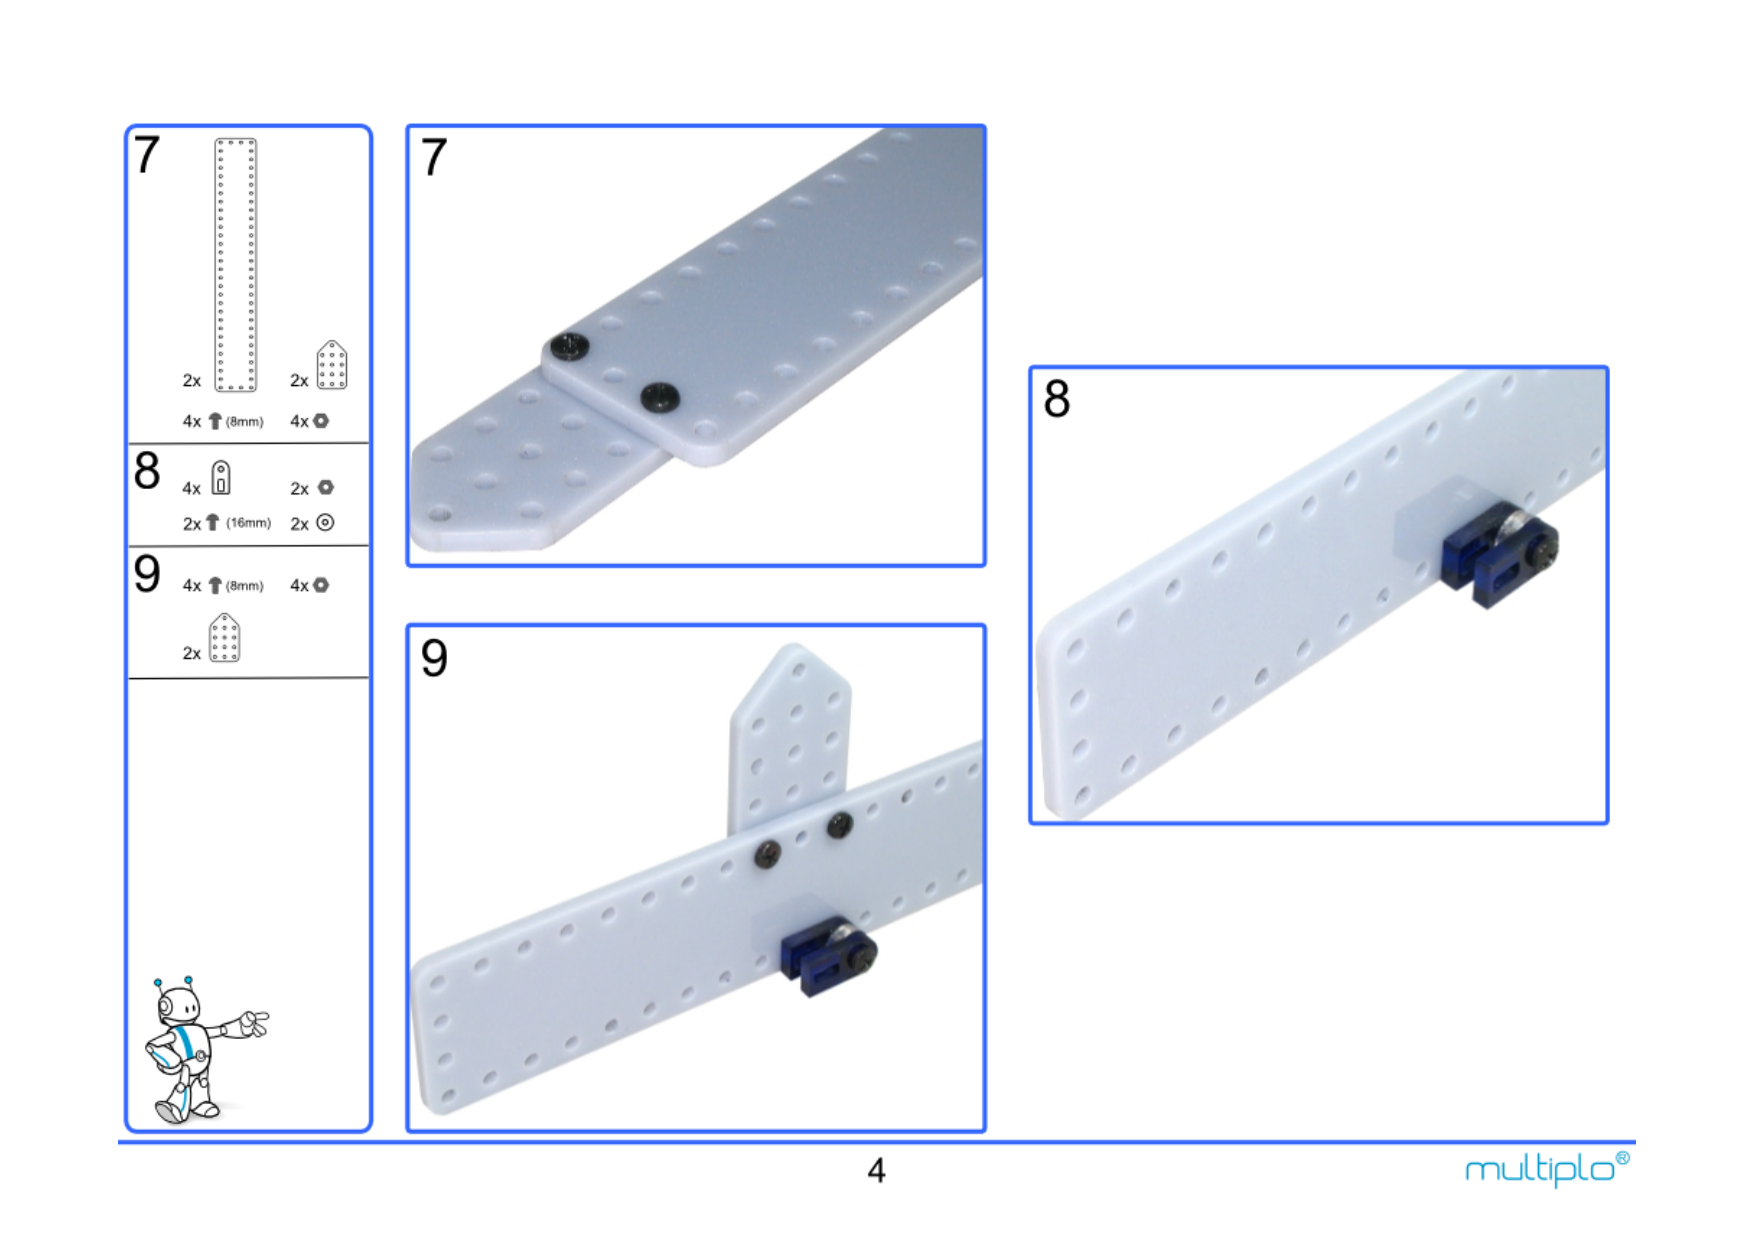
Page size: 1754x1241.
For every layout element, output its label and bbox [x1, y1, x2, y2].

picture [118, 118, 1636, 1192]
